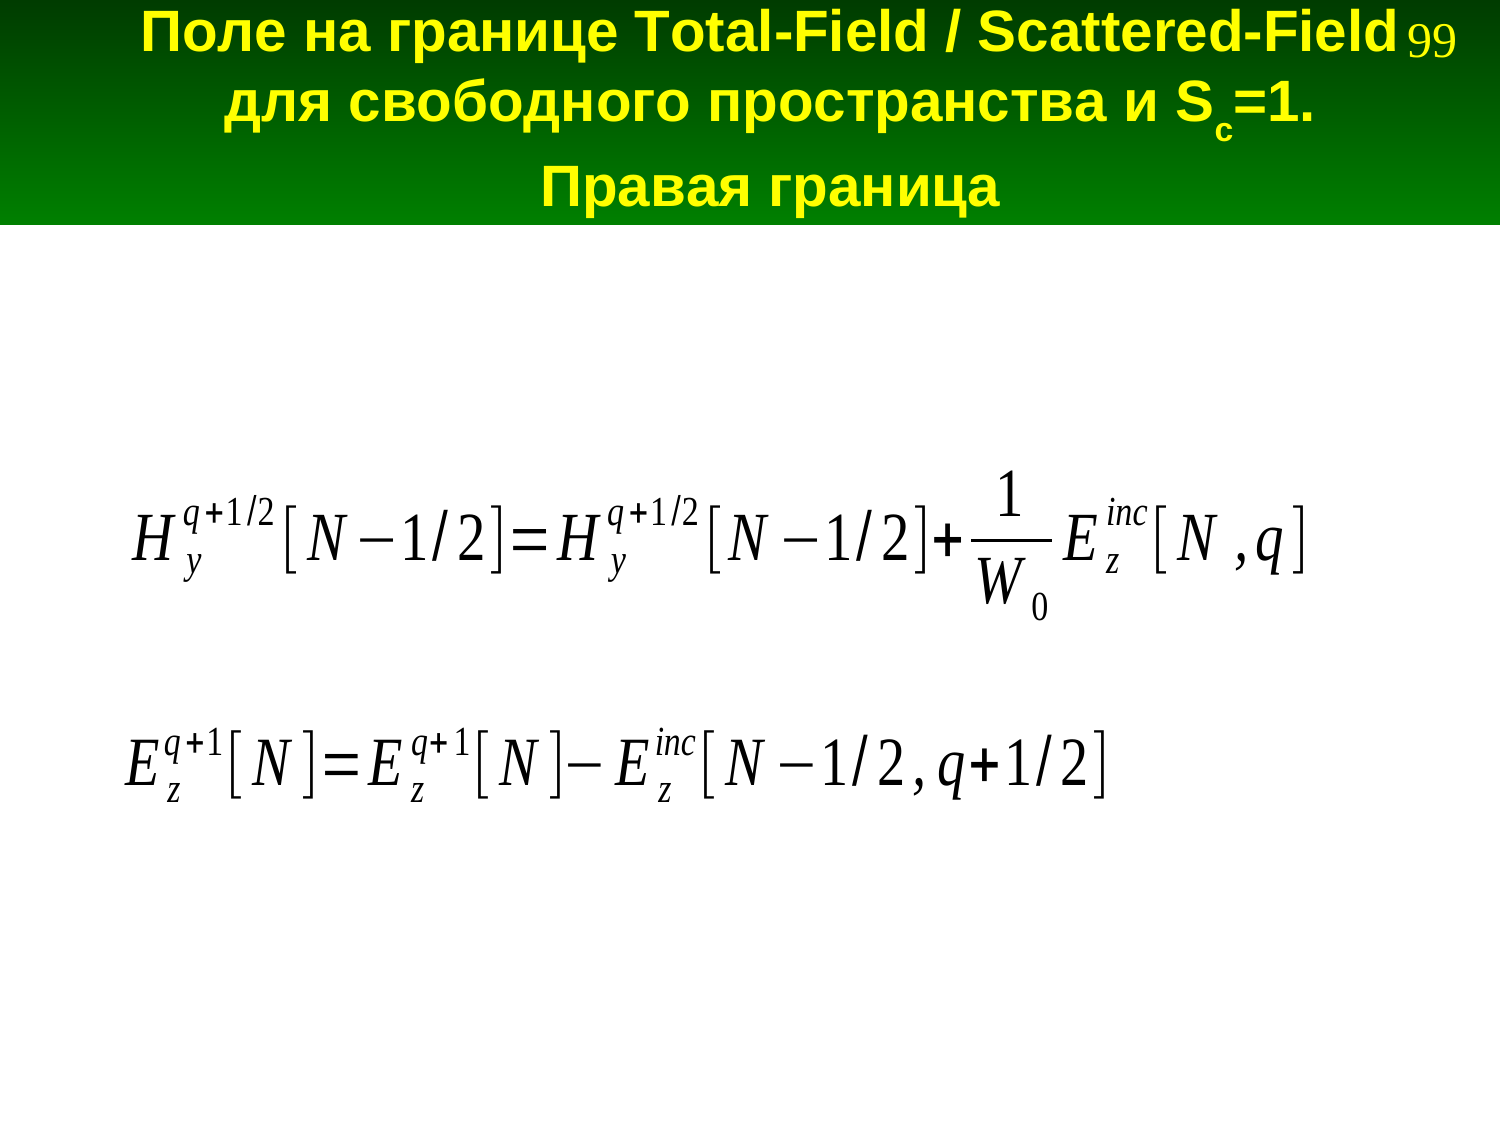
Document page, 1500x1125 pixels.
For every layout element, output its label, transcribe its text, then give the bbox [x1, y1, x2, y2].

chart [107, 715, 1122, 813]
title Поле на границе Total-Field / Scattered-Field для свободного пространства и Sc=1. Правая граница [100, 0, 1441, 226]
chart [115, 456, 1320, 631]
